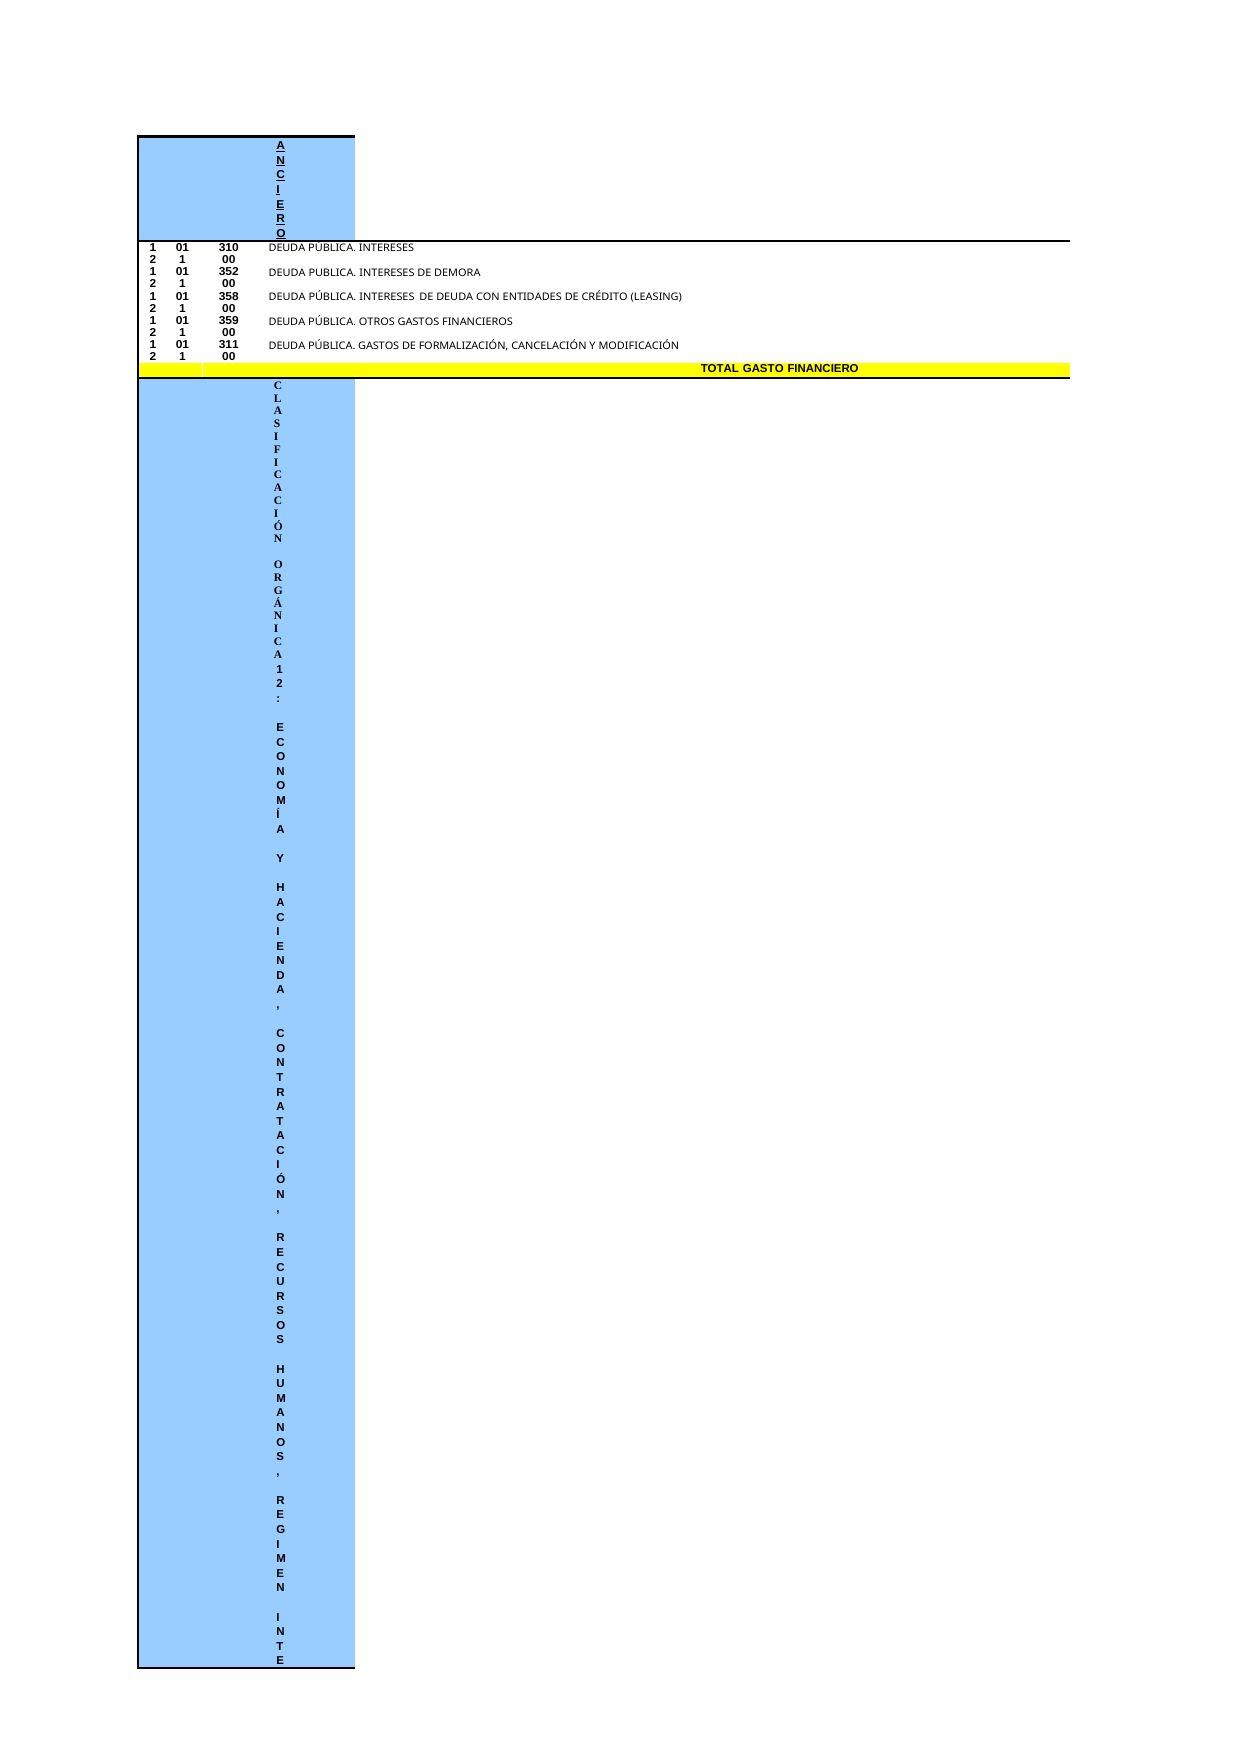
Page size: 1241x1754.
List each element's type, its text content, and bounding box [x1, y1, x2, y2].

table_cell DEUDA PÚBLICA. GASTOS DE FORMALIZACIÓN, CANCELACIÓN Y MODIFICACIÓN [252, 339, 1070, 363]
table_cell [203, 363, 252, 377]
table_cell 12 [139, 290, 162, 314]
table_cell 011 [162, 266, 202, 290]
table_cell 35900 [203, 315, 252, 339]
table_cell 011 [162, 242, 202, 266]
table_cell 12 [139, 242, 162, 266]
table_cell 12 [139, 339, 162, 363]
table_cell 35200 [203, 266, 252, 290]
table_cell 011 [162, 339, 202, 363]
table_cell DEUDA PÚBLICA. INTERESES DE DEUDA CON ENTIDADES DE CRÉDITO (LEASING) [252, 290, 1070, 314]
table_cell CLASIFICACIÓN ORGÁNICA 12: ECONOMÍA Y HACIENDA, CONTRATACIÓN, RECURSOS HUMANOS, REGIMEN INTE [139, 379, 355, 1667]
table_cell 12 [139, 315, 162, 339]
table_cell [162, 363, 202, 377]
table_cell DEUDA PÚBLICA. INTERESES [252, 242, 1070, 266]
table_cell 12 [139, 266, 162, 290]
table_cell ANCIERO [139, 138, 355, 240]
table_cell [139, 363, 162, 377]
table_cell 35800 [203, 290, 252, 314]
table_cell 011 [162, 315, 202, 339]
table_cell 011 [162, 290, 202, 314]
table_cell DEUDA PÚBLICA. OTROS GASTOS FINANCIEROS [252, 315, 1070, 339]
table_cell 31100 [203, 339, 252, 363]
table_cell DEUDA PUBLICA. INTERESES DE DEMORA [252, 266, 1070, 290]
table_cell TOTAL GASTO FINANCIERO [252, 363, 1070, 377]
table_cell 31000 [203, 242, 252, 266]
